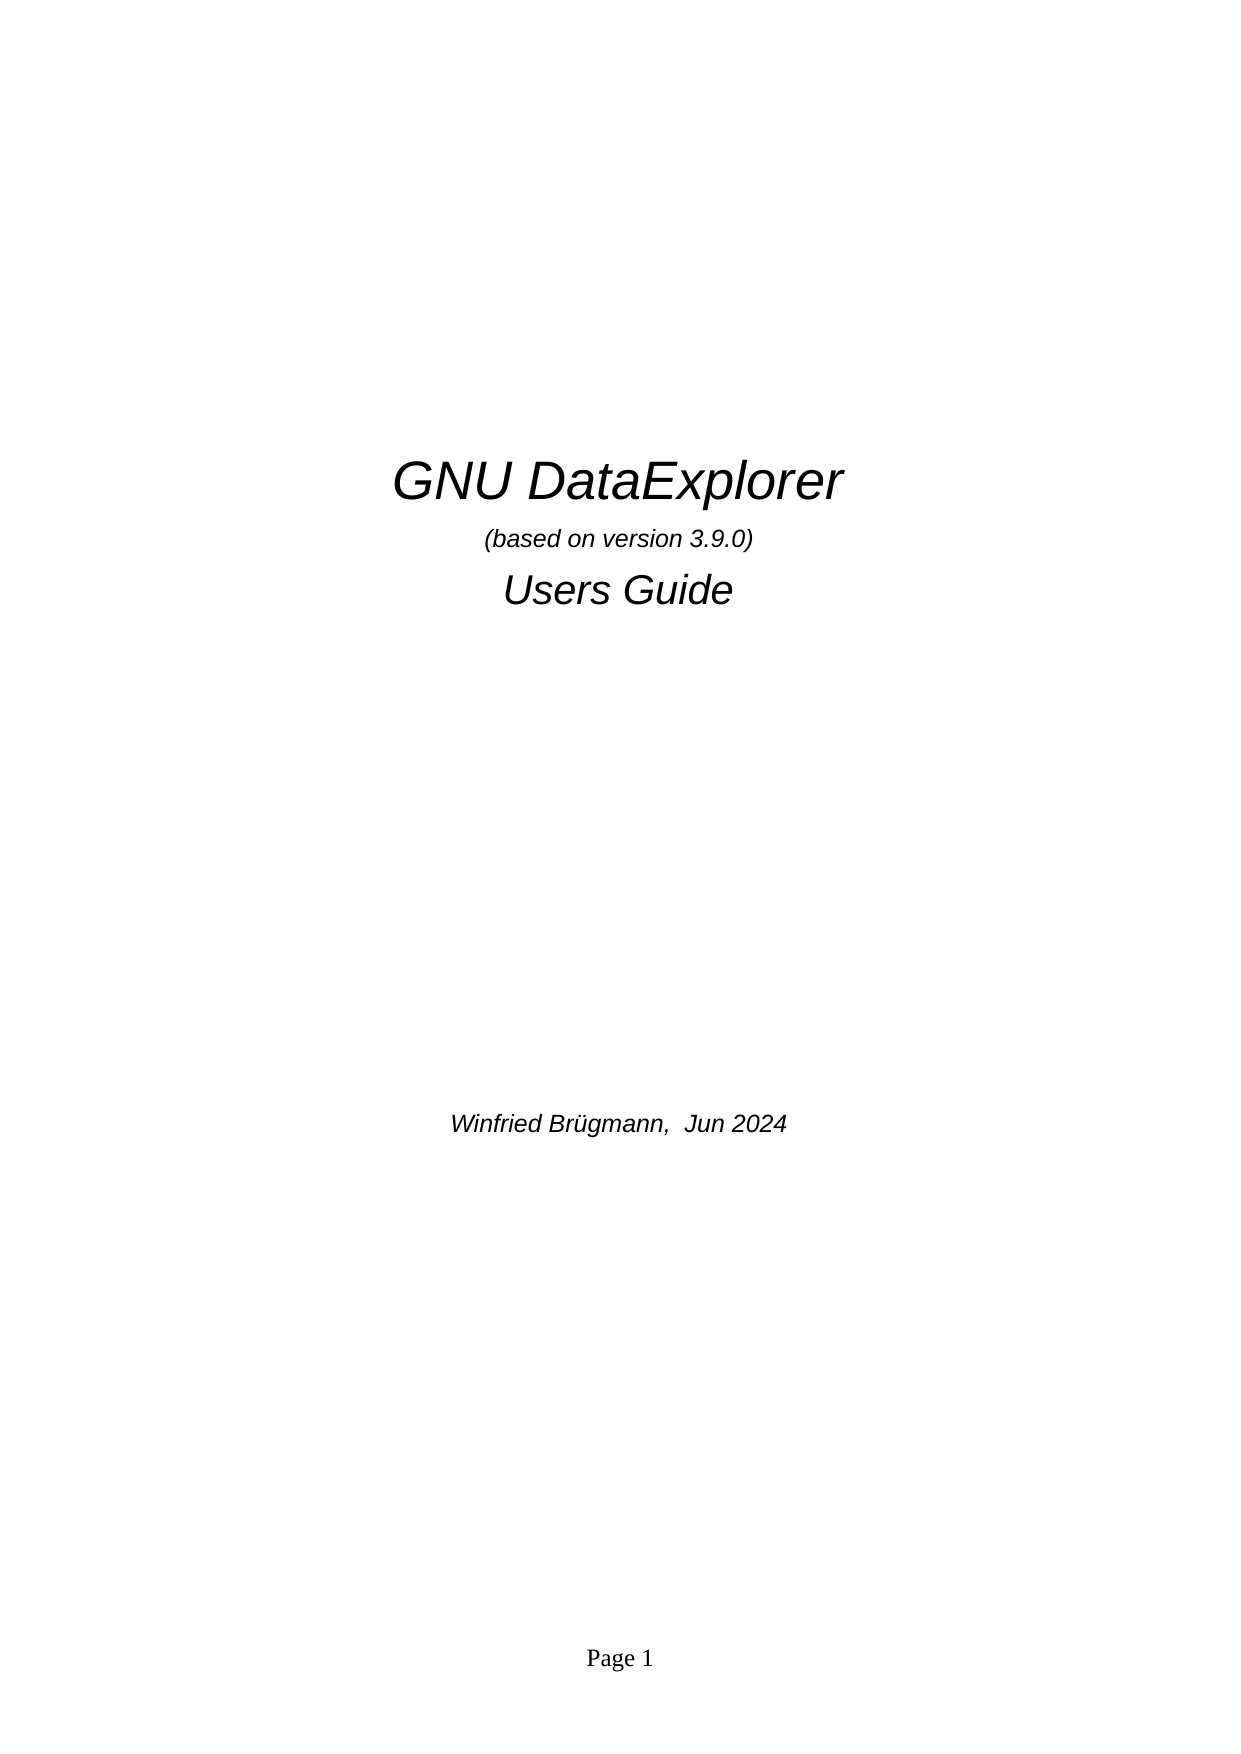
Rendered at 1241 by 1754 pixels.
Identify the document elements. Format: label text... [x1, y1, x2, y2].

text GNU DataExplorer [118, 449, 1122, 511]
text (based on version 3.9.0) [118, 524, 1122, 552]
text Winfried Brügmann, Jun 2024 [118, 1109, 1122, 1137]
text Users Guide [118, 565, 1122, 613]
